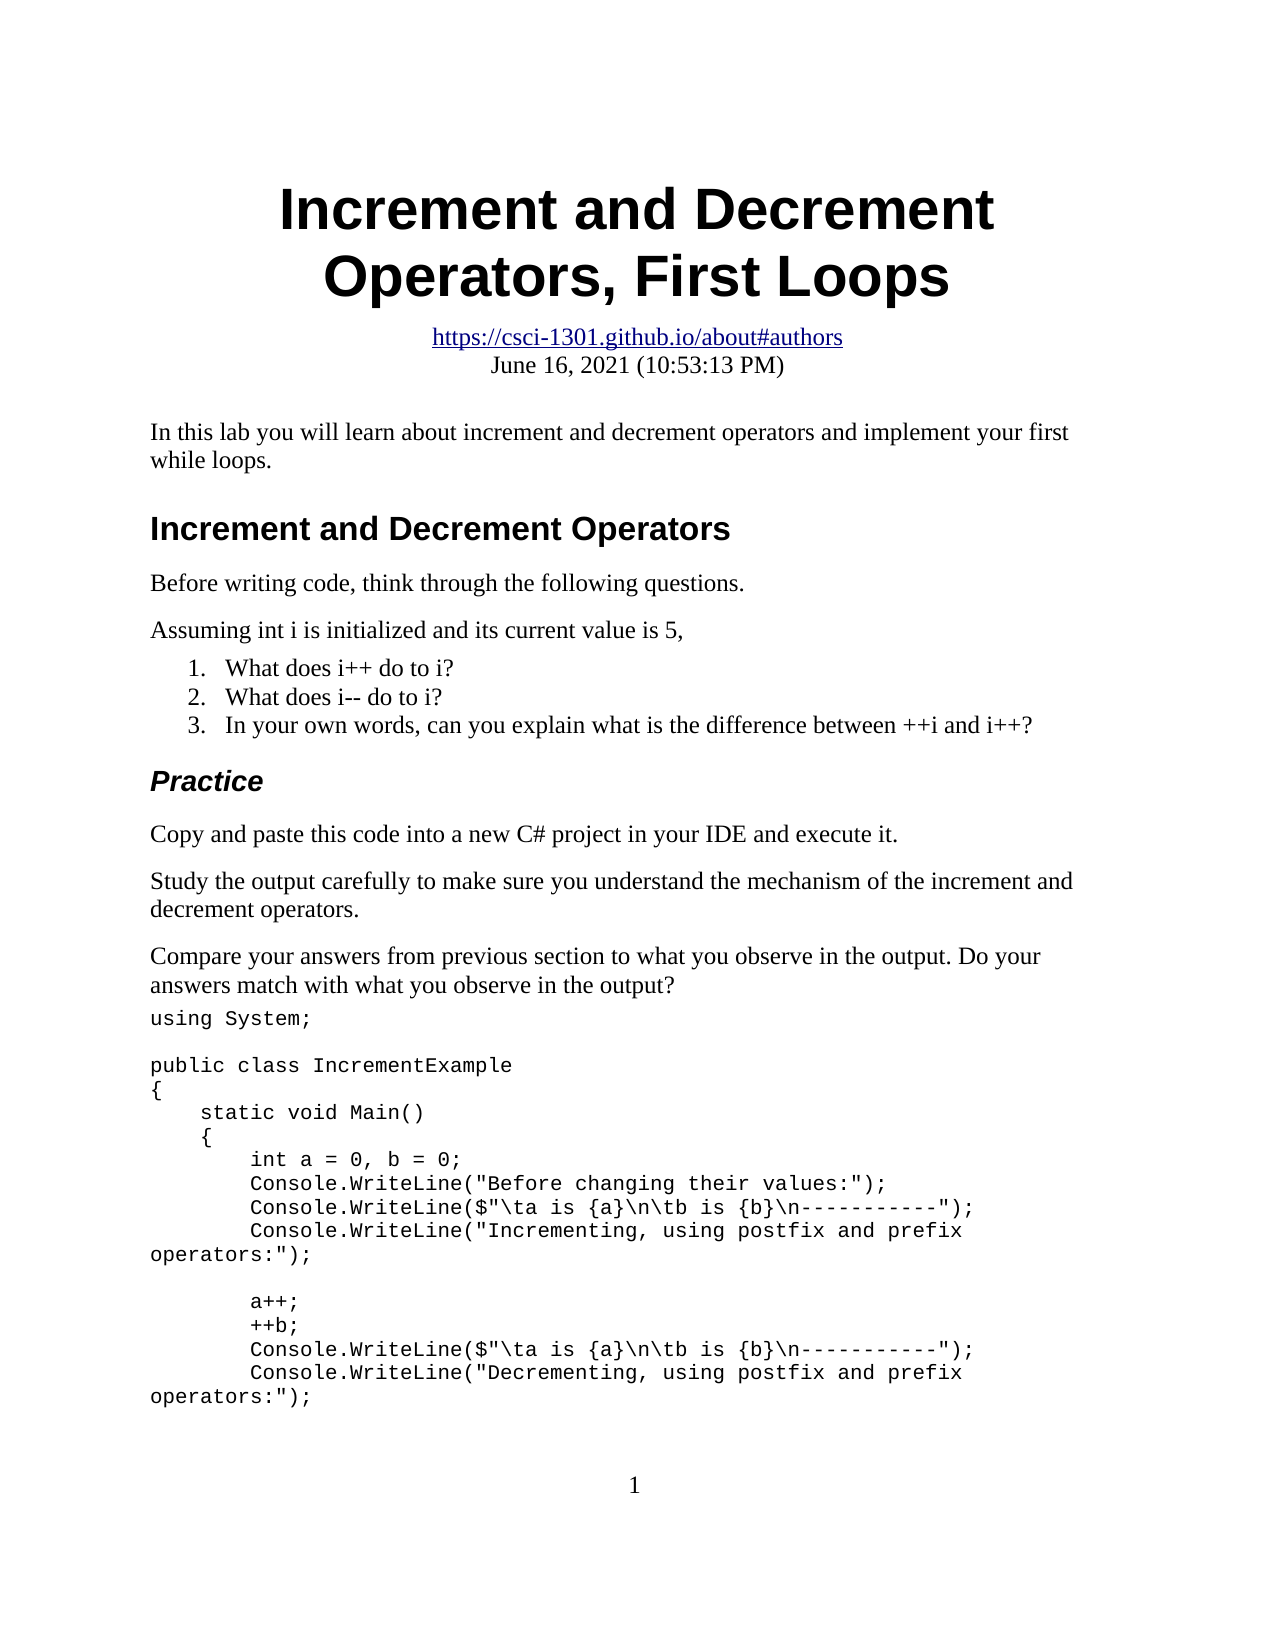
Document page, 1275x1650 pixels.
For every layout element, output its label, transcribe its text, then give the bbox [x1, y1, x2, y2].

text Before writing code, think through the following questions. [150, 568, 1125, 597]
text static void Main() [150, 1102, 1125, 1126]
text { [150, 1126, 1125, 1149]
text { [150, 1078, 1125, 1102]
subtitle Practice [150, 764, 1125, 798]
text https://csci-1301.github.io/about#authors [150, 322, 1125, 350]
text Console.WriteLine($"\ta is {a}\n\tb is {b}\n-----------"); [150, 1339, 1125, 1362]
title Increment and Decrement Operators, First Loops [150, 175, 1125, 309]
text Study the output carefully to make sure you understand the mechanism of the increment and decrement operators. [150, 866, 1125, 923]
list What does i-- do to i? [187, 682, 1125, 710]
list In your own words, can you explain what is the difference between ++i and i++? [187, 710, 1125, 739]
text Console.WriteLine("Incrementing, using postfix and prefix operators:"); [150, 1220, 1125, 1268]
text Console.WriteLine($"\ta is {a}\n\tb is {b}\n-----------"); [150, 1197, 1125, 1220]
subtitle Increment and Decrement Operators [150, 508, 1125, 547]
text ++b; [150, 1315, 1125, 1339]
text public class IncrementExample [150, 1055, 1125, 1078]
text Console.WriteLine("Decrementing, using postfix and prefix operators:"); [150, 1362, 1125, 1409]
text In this lab you will learn about increment and decrement operators and implement your first while loops. [150, 417, 1125, 474]
list What does i++ do to i? [187, 653, 1125, 682]
text Compare your answers from previous section to what you observe in the output. Do your answers match with what you observe in the output? [150, 941, 1125, 999]
text Console.WriteLine("Before changing their values:"); [150, 1173, 1125, 1197]
text Copy and paste this code into a new C# project in your IDE and execute it. [150, 819, 1125, 848]
text using System; [150, 1008, 1125, 1031]
text June 16, 2021 (10:53:13 PM) [150, 350, 1125, 379]
text Assuming int i is initialized and its current value is 5, [150, 615, 1125, 644]
text a++; [150, 1291, 1125, 1315]
text int a = 0, b = 0; [150, 1149, 1125, 1173]
